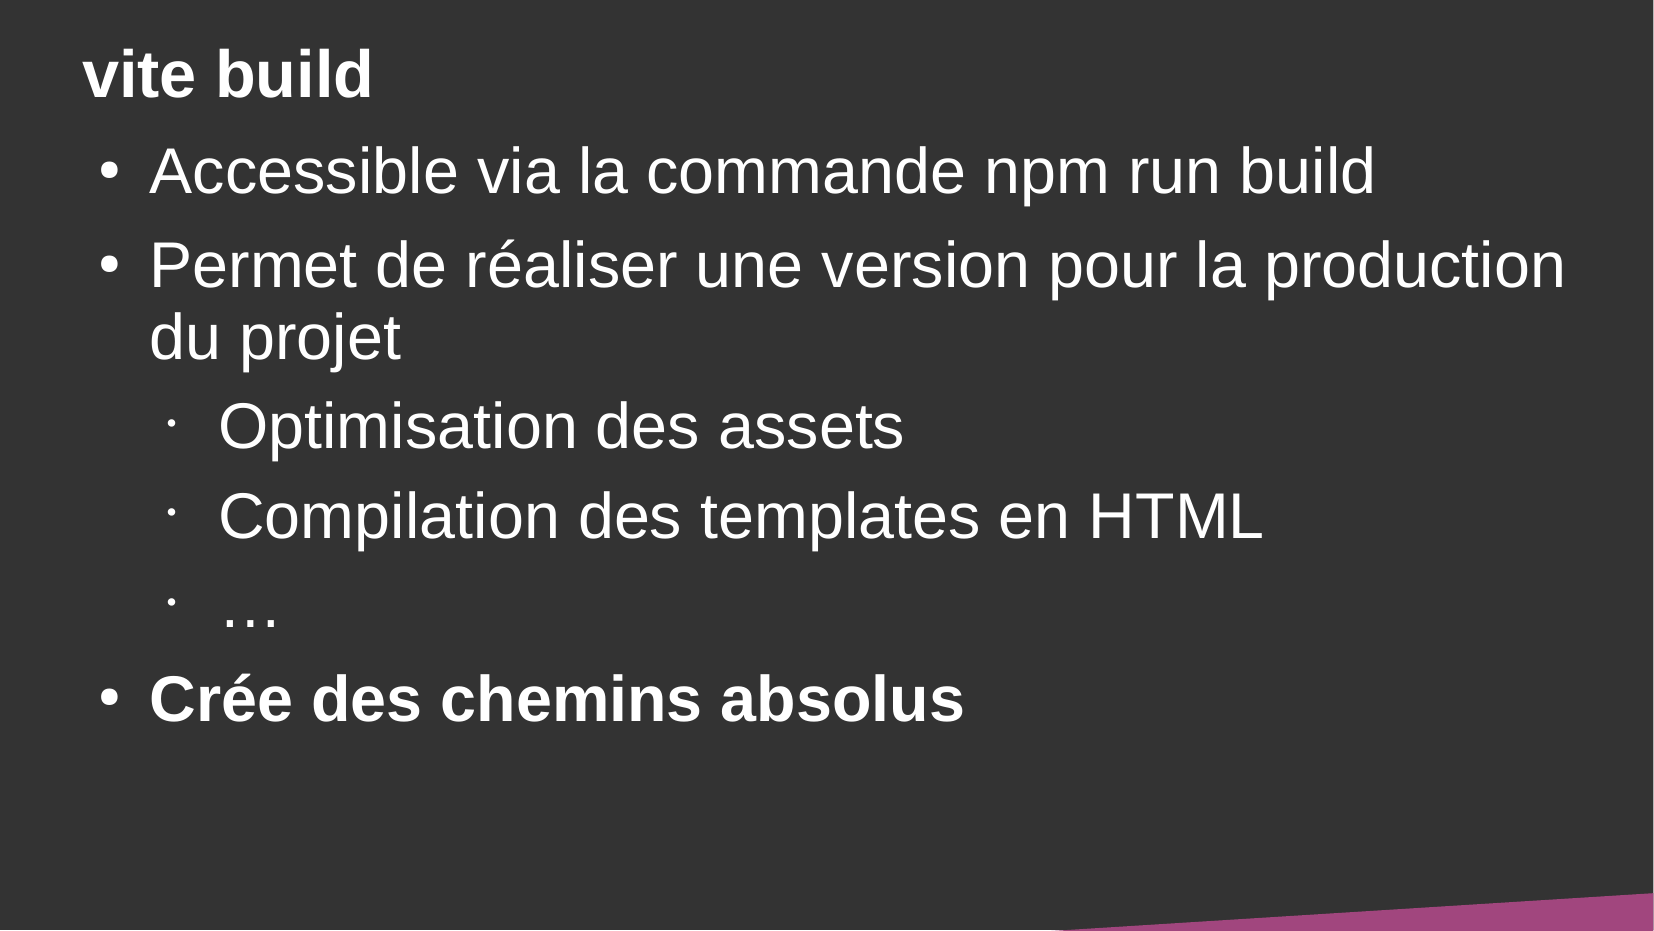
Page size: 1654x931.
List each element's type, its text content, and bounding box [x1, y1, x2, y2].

title vite build [82, 37, 1571, 114]
text_box [1051, 893, 1654, 931]
list Accessible via la commande npm run build Permet de réaliser une version pour la production du projet Optimisation des assets Compilation des templates en HTML … Crée des chemins absolus [80, 135, 1620, 739]
